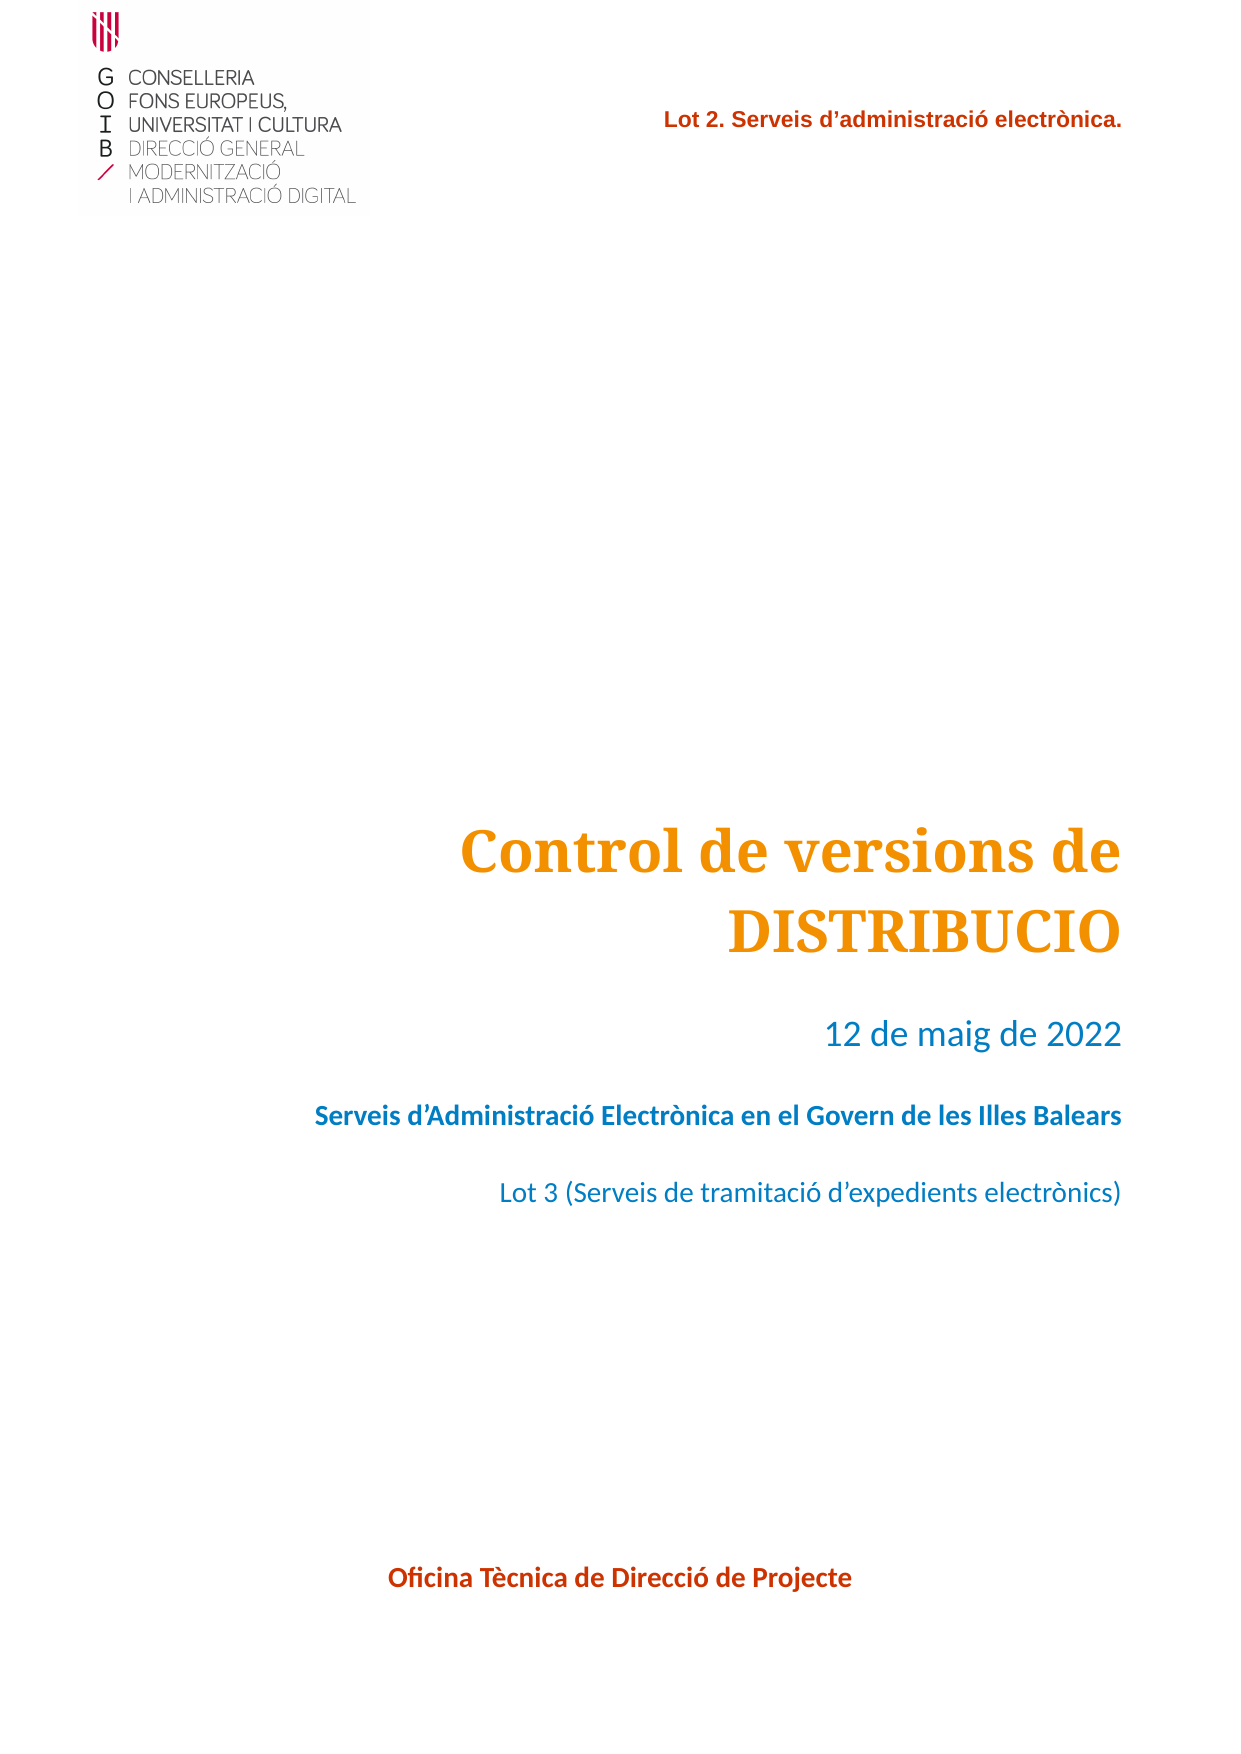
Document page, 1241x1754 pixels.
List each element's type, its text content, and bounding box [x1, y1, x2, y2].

text Oficina Tècnica de Direcció de Projecte [118, 1559, 1122, 1594]
text Serveis d’Administració Electrònica en el Govern de les Illes Balears [118, 1097, 1122, 1133]
text Lot 3 (Serveis de tramitació d’expedients electrònics) [118, 1174, 1122, 1210]
text 12 de maig de 2022 [118, 1010, 1122, 1056]
picture [77, 0, 371, 216]
text Control de versions de DISTRIBUCIO [118, 810, 1122, 969]
